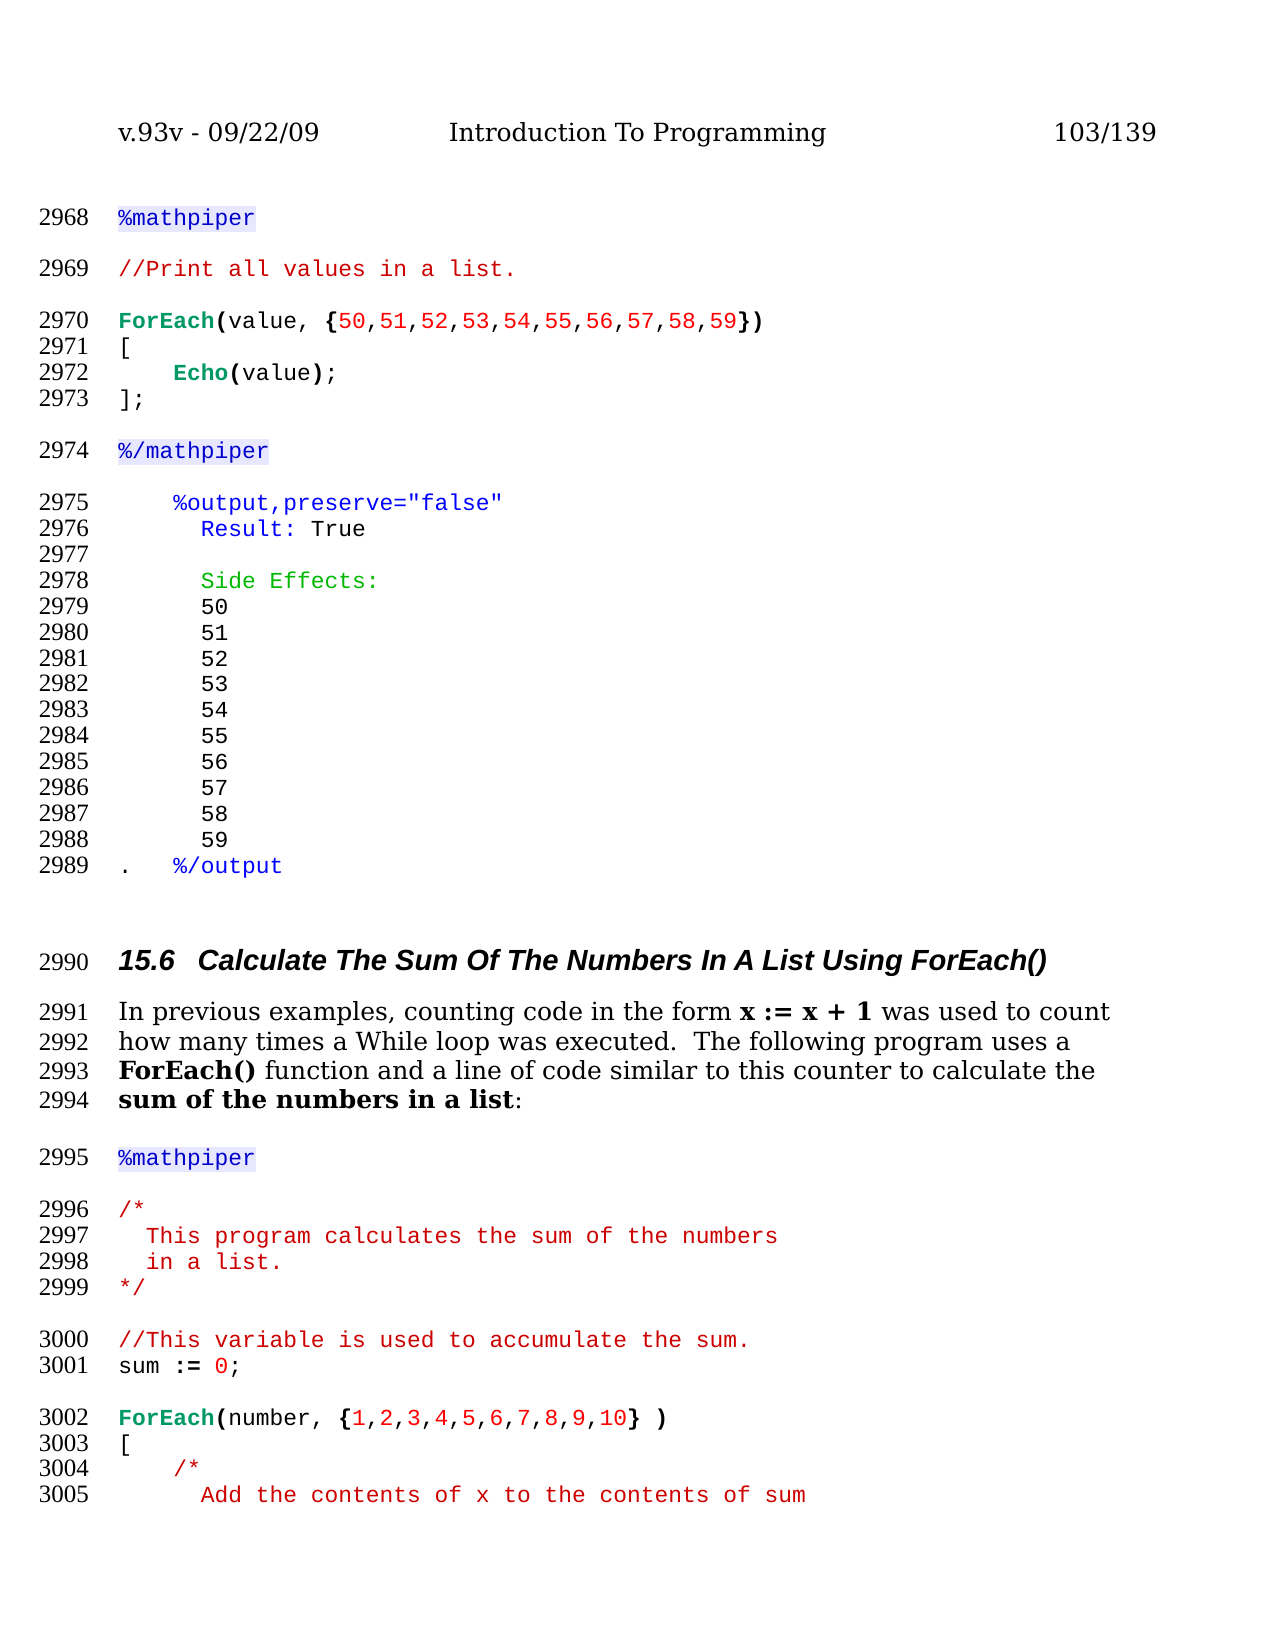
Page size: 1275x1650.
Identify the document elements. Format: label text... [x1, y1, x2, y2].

text */ [118, 1276, 1157, 1302]
text %mathpiper [118, 206, 1157, 232]
text This program calculates the sum of the numbers [118, 1224, 1157, 1250]
text %mathpiper [118, 1147, 1157, 1172]
text 58 [118, 802, 1157, 828]
text 53 [118, 673, 1157, 699]
text 50 [118, 595, 1157, 621]
text ]; [118, 387, 1157, 413]
text //Print all values in a list. [118, 258, 1157, 284]
text %output,preserve="false" [118, 491, 1157, 517]
text Echo(value); [118, 362, 1157, 387]
text /* [118, 1458, 1157, 1484]
text 56 [118, 751, 1157, 777]
text Side Effects: [118, 569, 1157, 595]
text 52 [118, 647, 1157, 673]
text 55 [118, 725, 1157, 751]
text Result: True [118, 517, 1157, 543]
text %/mathpiper [118, 439, 1157, 465]
text 54 [118, 699, 1157, 725]
text . %/output [118, 854, 1157, 880]
text [ [118, 1432, 1157, 1458]
text [ [118, 336, 1157, 362]
text sum := 0; [118, 1354, 1157, 1380]
text /* [118, 1198, 1157, 1224]
text ForEach(number, {1,2,3,4,5,6,7,8,9,10} ) [118, 1406, 1157, 1432]
text ForEach(value, {50,51,52,53,54,55,56,57,58,59}) [118, 310, 1157, 336]
text 59 [118, 828, 1157, 854]
text 57 [118, 777, 1157, 802]
text in a list. [118, 1250, 1157, 1276]
text Add the contents of x to the contents of sum [118, 1484, 1157, 1510]
subtitle Calculate The Sum Of The Numbers In A List Using ForEach() [118, 943, 1157, 976]
text //This variable is used to accumulate the sum. [118, 1328, 1157, 1354]
text 51 [118, 621, 1157, 647]
text In previous examples, counting code in the form x := x + 1 was used to count how many times a While loop was executed. The following program uses a ForEach() function and a line of code similar to this counter to calculate the sum of the numbers in a list: [118, 997, 1157, 1114]
